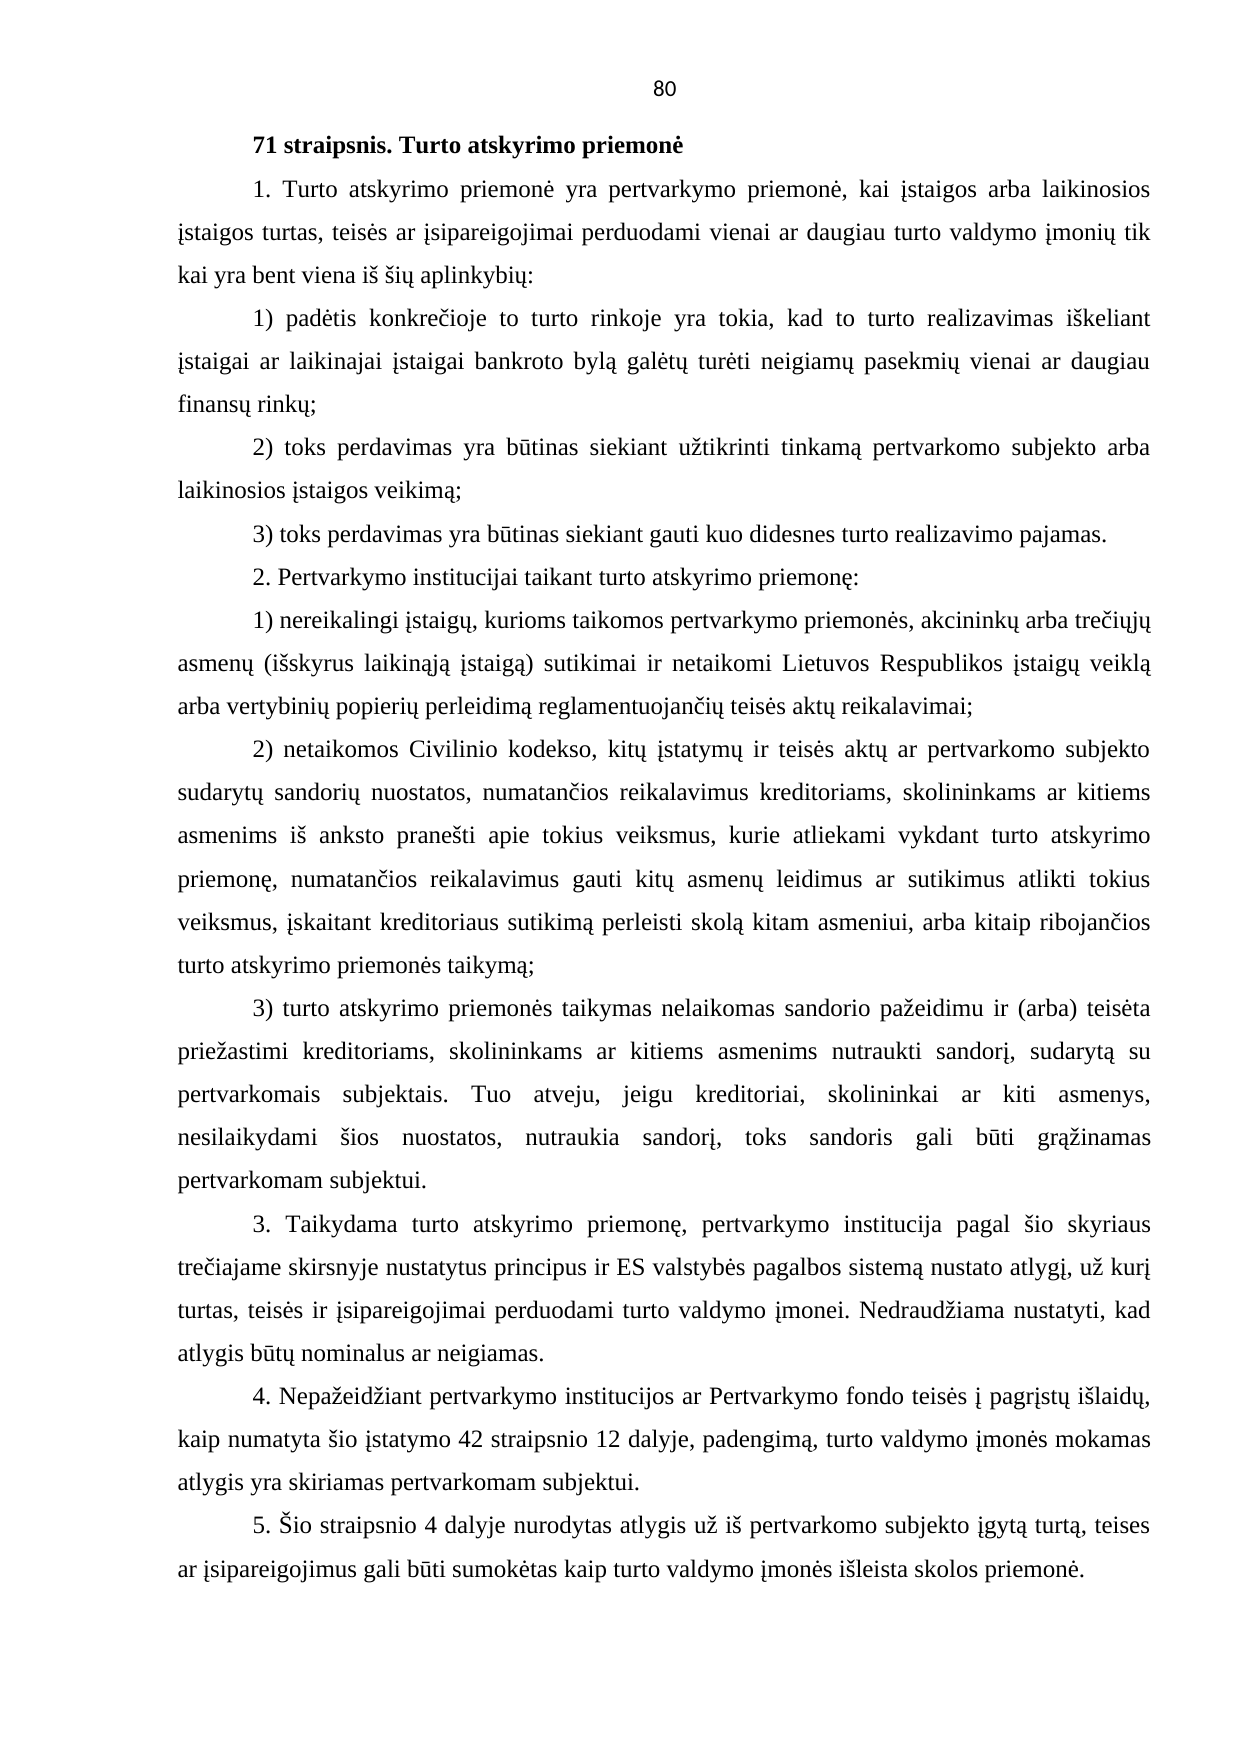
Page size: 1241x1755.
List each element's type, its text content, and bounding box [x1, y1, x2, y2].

text 3) toks perdavimas yra būtinas siekiant gauti kuo didesnes turto realizavimo pajamas. [177, 519, 1152, 547]
text 2) toks perdavimas yra būtinas siekiant užtikrinti tinkamą pertvarkomo subjekto arba laikinosios įstaigos veikimą; [177, 432, 1152, 504]
text 1) nereikalingi įstaigų, kurioms taikomos pertvarkymo priemonės, akcininkų arba trečiųjų asmenų (išskyrus laikinąją įstaigą) sutikimai ir netaikomi Lietuvos Respublikos įstaigų veiklą arba vertybinių popierių perleidimą reglamentuojančių teisės aktų reikalavimai; [177, 605, 1152, 720]
text 2. Pertvarkymo institucijai taikant turto atskyrimo priemonę: [177, 562, 1152, 591]
text 3) turto atskyrimo priemonės taikymas nelaikomas sandorio pažeidimu ir (arba) teisėta priežastimi kreditoriams, skolininkams ar kitiems asmenims nutraukti sandorį, sudarytą su pertvarkomais subjektais. Tuo atveju, jeigu kreditoriai, skolininkai ar kiti asmenys, nesilaikydami šios nuostatos, nutraukia sandorį, toks sandoris gali būti grąžinamas pertvarkomam subjektui. [177, 993, 1152, 1194]
text 1) padėtis konkrečioje to turto rinkoje yra tokia, kad to turto realizavimas iškeliant įstaigai ar laikinajai įstaigai bankroto bylą galėtų turėti neigiamų pasekmių vienai ar daugiau finansų rinkų; [177, 303, 1152, 418]
text 71 straipsnis. Turto atskyrimo priemonė [177, 131, 1152, 159]
text 3. Taikydama turto atskyrimo priemonę, pertvarkymo institucija pagal šio skyriaus trečiajame skirsnyje nustatytus principus ir ES valstybės pagalbos sistemą nustato atlygį, už kurį turtas, teisės ir įsipareigojimai perduodami turto valdymo įmonei. Nedraudžiama nustatyti, kad atlygis būtų nominalus ar neigiamas. [177, 1209, 1152, 1367]
text 1. Turto atskyrimo priemonė yra pertvarkymo priemonė, kai įstaigos arba laikinosios įstaigos turtas, teisės ar įsipareigojimai perduodami vienai ar daugiau turto valdymo įmonių tik kai yra bent viena iš šių aplinkybių: [177, 174, 1152, 289]
text 4. Nepažeidžiant pertvarkymo institucijos ar Pertvarkymo fondo teisės į pagrįstų išlaidų, kaip numatyta šio įstatymo 42 straipsnio 12 dalyje, padengimą, turto valdymo įmonės mokamas atlygis yra skiriamas pertvarkomam subjektui. [177, 1381, 1152, 1496]
text 5. Šio straipsnio 4 dalyje nurodytas atlygis už iš pertvarkomo subjekto įgytą turtą, teises ar įsipareigojimus gali būti sumokėtas kaip turto valdymo įmonės išleista skolos priemonė. [177, 1511, 1152, 1582]
text 2) netaikomos Civilinio kodekso, kitų įstatymų ir teisės aktų ar pertvarkomo subjekto sudarytų sandorių nuostatos, numatančios reikalavimus kreditoriams, skolininkams ar kitiems asmenims iš anksto pranešti apie tokius veiksmus, kurie atliekami vykdant turto atskyrimo priemonę, numatančios reikalavimus gauti kitų asmenų leidimus ar sutikimus atlikti tokius veiksmus, įskaitant kreditoriaus sutikimą perleisti skolą kitam asmeniui, arba kitaip ribojančios turto atskyrimo priemonės taikymą; [177, 734, 1152, 979]
